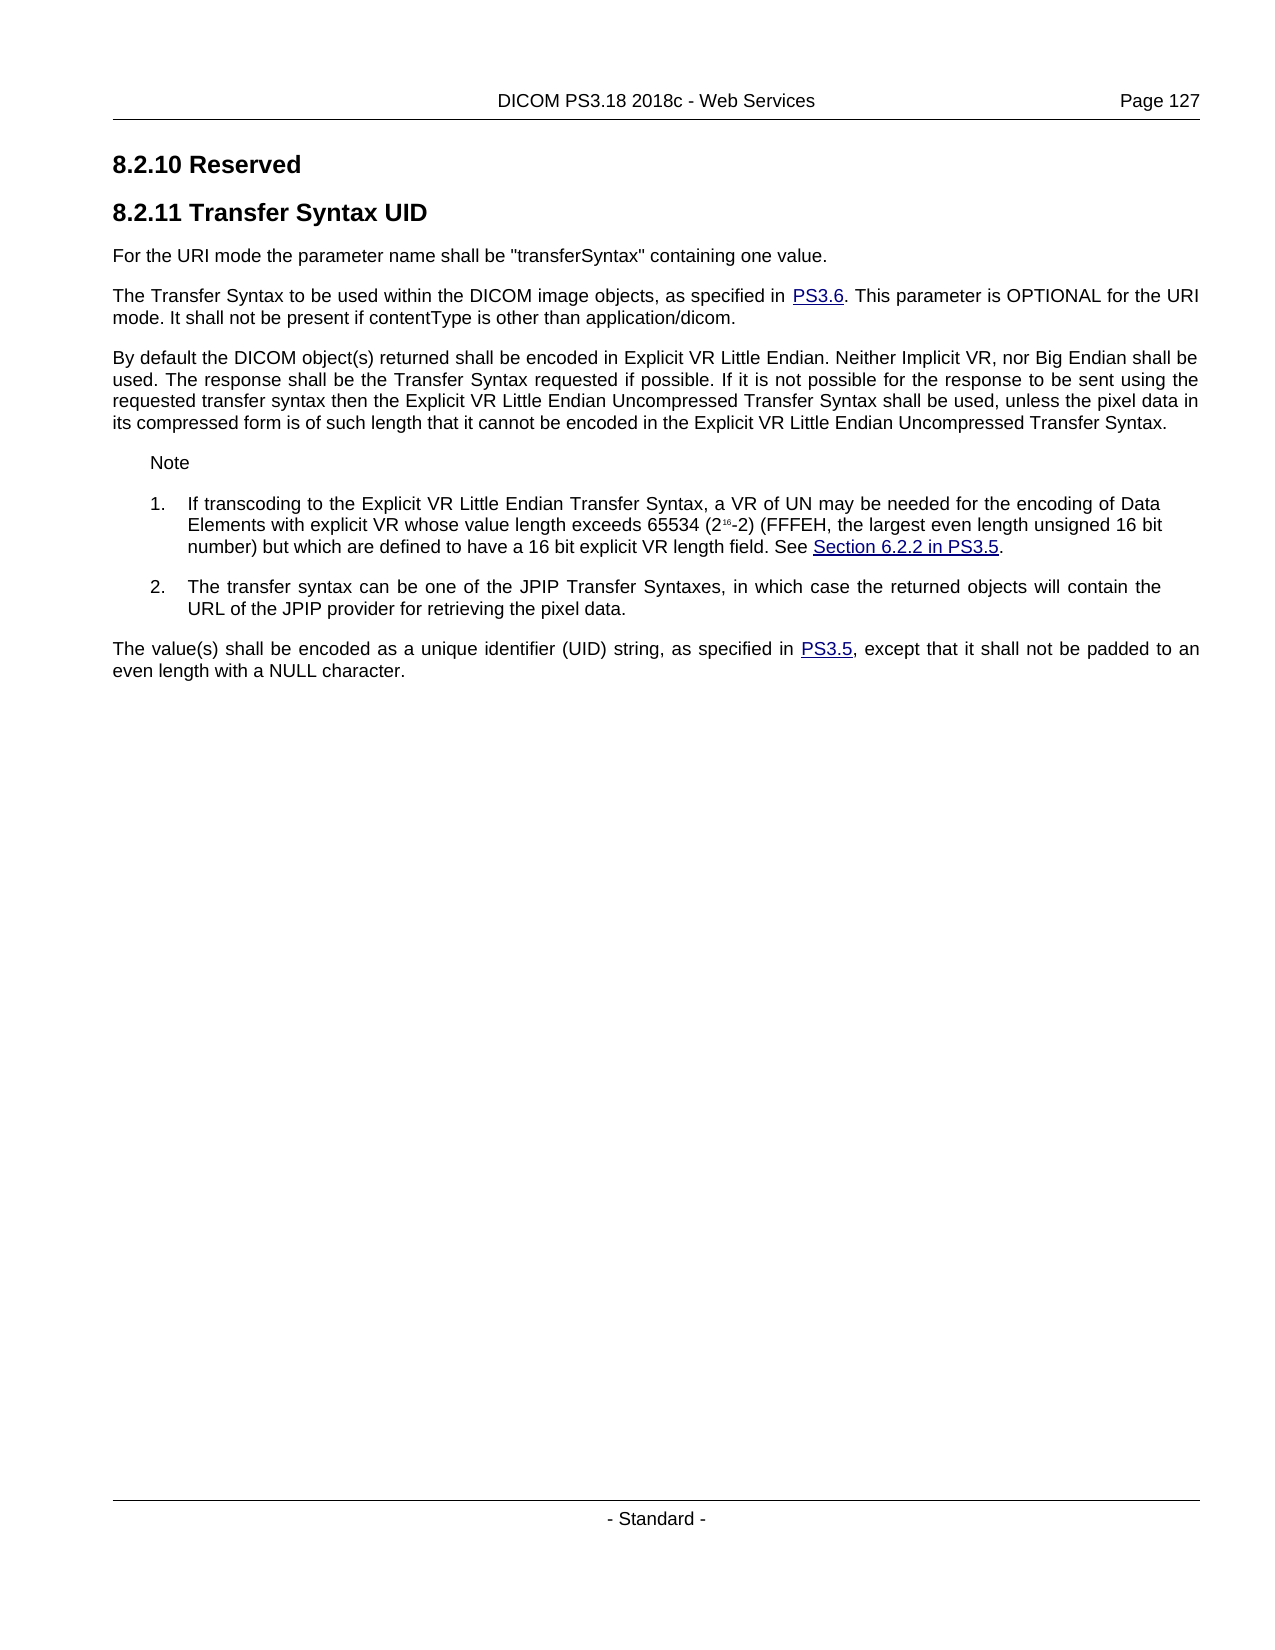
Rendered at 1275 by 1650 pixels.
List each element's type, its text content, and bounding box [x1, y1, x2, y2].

text The Transfer Syntax to be used within the DICOM image objects, as specified in PS3.6. This parameter is OPTIONAL for the URI mode. It shall not be present if contentType is other than application/dicom. [112, 285, 1200, 328]
text For the URI mode the parameter name shall be "transferSyntax" containing one value. [112, 245, 1200, 267]
text 8.2.10 Reserved [112, 150, 1200, 179]
text The value(s) shall be encoded as a unique identifier (UID) string, as specified in PS3.5, except that it shall not be padded to an even length with a NULL character. [112, 638, 1200, 681]
text Note [150, 452, 1162, 474]
text By default the DICOM object(s) returned shall be encoded in Explicit VR Little Endian. Neither Implicit VR, nor Big Endian shall be used. The response shall be the Transfer Syntax requested if possible. If it is not possible for the response to be sent using the requested transfer syntax then the Explicit VR Little Endian Uncompressed Transfer Syntax shall be used, unless the pixel data in its compressed form is of such length that it cannot be encoded in the Explicit VR Little Endian Uncompressed Transfer Syntax. [112, 347, 1200, 433]
text 8.2.11 Transfer Syntax UID [112, 197, 1200, 226]
list The transfer syntax can be one of the JPIP Transfer Syntaxes, in which case the returned objects will contain the URL of the JPIP provider for retrieving the pixel data. [150, 576, 1162, 619]
list If transcoding to the Explicit VR Little Endian Transfer Syntax, a VR of UN may be needed for the encoding of Data Elements with explicit VR whose value length exceeds 65534 (216-2) (FFFEH, the largest even length unsigned 16 bit number) but which are defined to have a 16 bit explicit VR length field. See Section 6.2.2 in PS3.5. [150, 492, 1162, 557]
